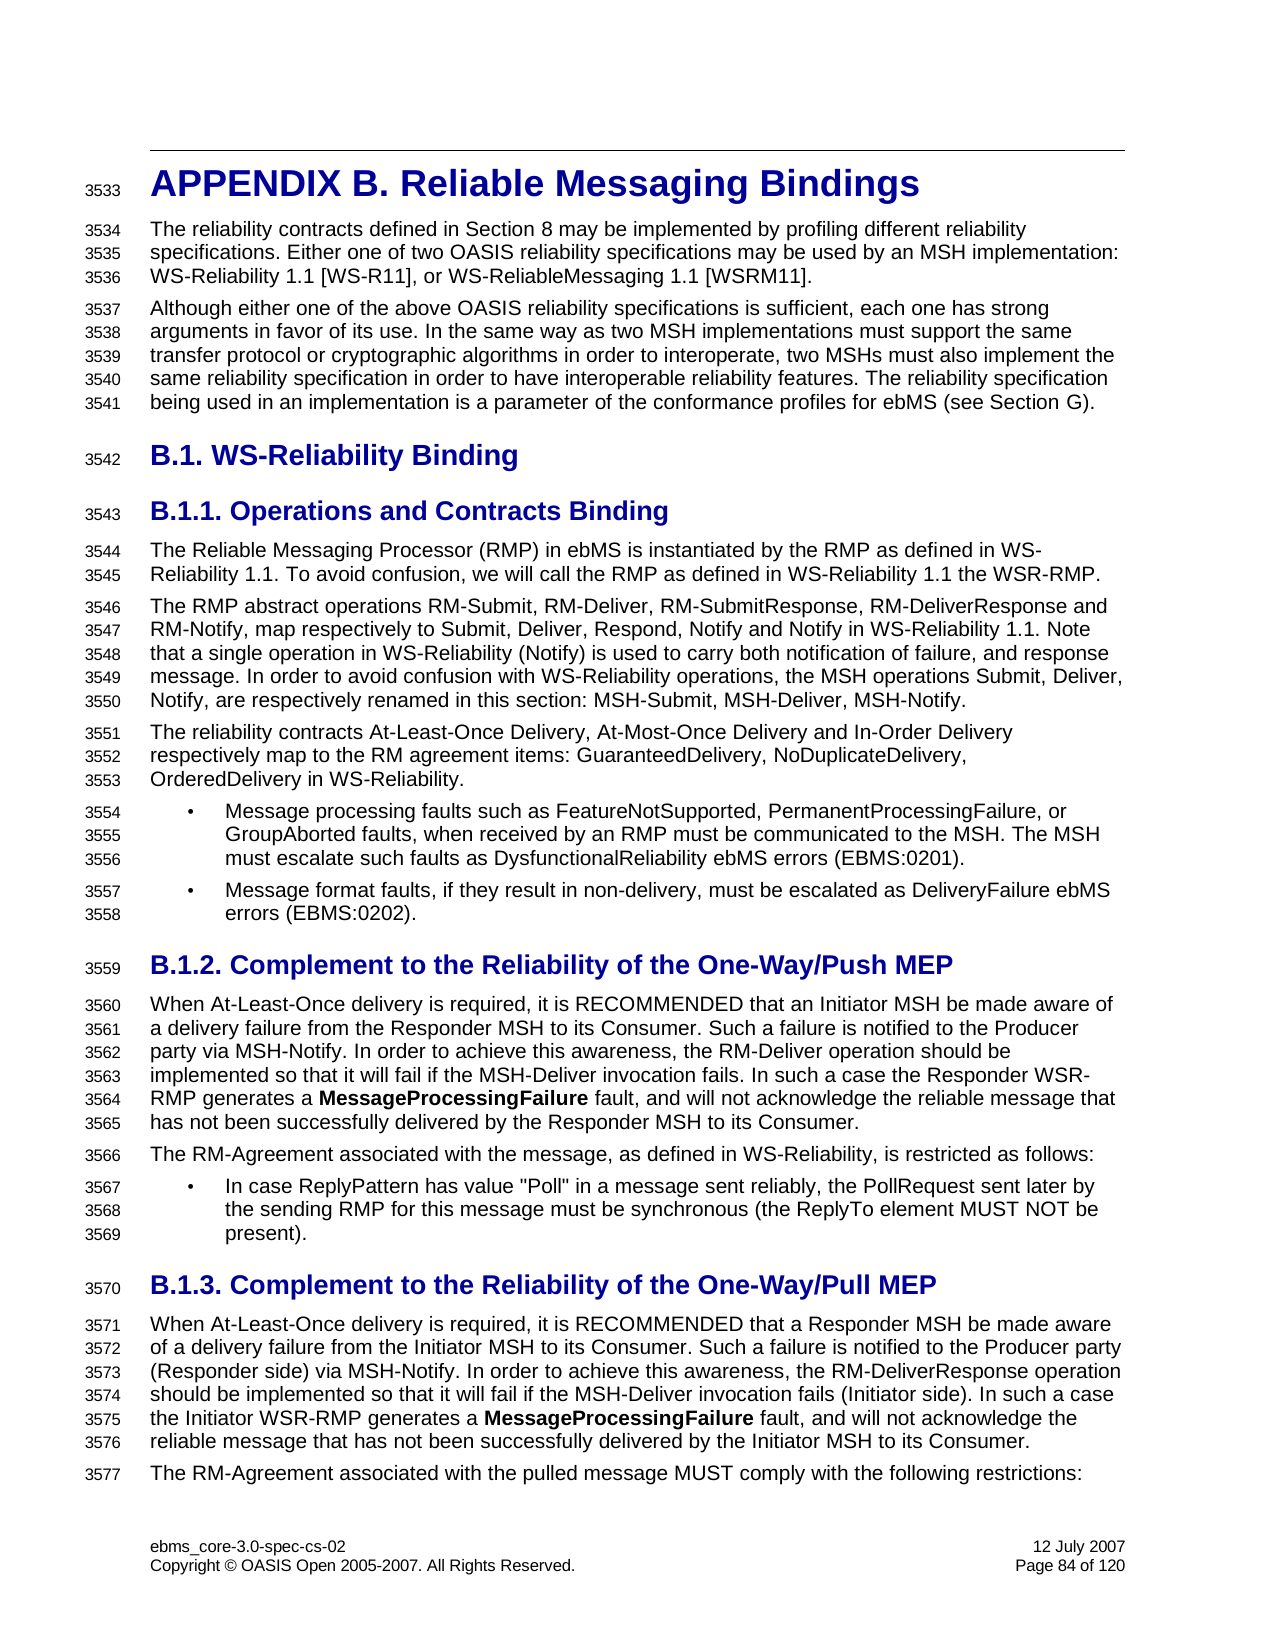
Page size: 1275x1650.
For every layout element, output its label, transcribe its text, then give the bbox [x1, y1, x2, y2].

list Message format faults, if they result in non-delivery, must be escalated as DeliveryFailure ebMS errors (EBMS:0202). [187, 878, 1125, 925]
text Although either one of the above OASIS reliability specifications is sufficient, each one has strong arguments in favor of its use. In the same way as two MSH implementations must support the same transfer protocol or cryptographic algorithms in order to interoperate, two MSHs must also implement the same reliability specification in order to have interoperable reliability features. The reliability specification being used in an implementation is a parameter of the conformance profiles for ebMS (see Section G). [150, 296, 1125, 414]
text The RM-Agreement associated with the pulled message MUST comply with the following restrictions: [150, 1462, 1125, 1485]
text When At-Least-Once delivery is required, it is RECOMMENDED that an Initiator MSH be made aware of a delivery failure from the Responder MSH to its Consumer. Such a failure is notified to the Producer party via MSH-Notify. In order to achieve this awareness, the RM-Deliver operation should be implemented so that it will fail if the MSH-Deliver invocation fails. In such a case the Responder WSR-RMP generates a MessageProcessingFailure fault, and will not acknowledge the reliable message that has not been successfully delivered by the Responder MSH to its Consumer. [150, 993, 1125, 1134]
list Message processing faults such as FeatureNotSupported, PermanentProcessingFailure, or GroupAborted faults, when received by an RMP must be communicated to the MSH. The MSH must escalate such faults as DysfunctionalReliability ebMS errors (EBMS:0201). [187, 799, 1125, 870]
text The reliability contracts defined in Section 8 may be implemented by profiling different reliability specifications. Either one of two OASIS reliability specifications may be used by an MSH implementation: WS-Reliability 1.1 [WS-R11], or WS-ReliableMessaging 1.1 [WSRM11]. [150, 217, 1125, 288]
subtitle WS-Reliability Binding [150, 439, 1125, 471]
list In case ReplyPattern has value "Poll" in a message sent reliably, the PollRequest sent later by the sending RMP for this message must be synchronous (the ReplyTo element MUST NOT be present). [187, 1174, 1125, 1245]
text The reliability contracts At-Least-Once Delivery, At-Most-Once Delivery and In-Order Delivery respectively map to the RM agreement items: GuaranteedDelivery, NoDuplicateDelivery, OrderedDelivery in WS-Reliability. [150, 720, 1125, 791]
text The Reliable Messaging Processor (RMP) in ebMS is instantiated by the RMP as defined in WS-Reliability 1.1. To avoid confusion, we will call the RMP as defined in WS-Reliability 1.1 the WSR-RMP. [150, 539, 1125, 586]
text The RM-Agreement associated with the message, as defined in WS-Reliability, is restricted as follows: [150, 1142, 1125, 1166]
subtitle Reliable Messaging Bindings [150, 151, 1125, 204]
text When At-Least-Once delivery is required, it is RECOMMENDED that a Responder MSH be made aware of a delivery failure from the Initiator MSH to its Consumer. Such a failure is notified to the Producer party (Responder side) via MSH-Notify. In order to achieve this awareness, the RM-DeliverResponse operation should be implemented so that it will fail if the MSH-Deliver invocation fails (Initiator side). In such a case the Initiator WSR-RMP generates a MessageProcessingFailure fault, and will not acknowledge the reliable message that has not been successfully delivered by the Initiator MSH to its Consumer. [150, 1312, 1125, 1453]
text The RMP abstract operations RM-Submit, RM-Deliver, RM-SubmitResponse, RM-DeliverResponse and RM-Notify, map respectively to Submit, Deliver, Respond, Notify and Notify in WS-Reliability 1.1. Note that a single operation in WS-Reliability (Notify) is used to carry both notification of failure, and response message. In order to avoid confusion with WS-Reliability operations, the MSH operations Submit, Deliver, Notify, are respectively renamed in this section: MSH-Submit, MSH-Deliver, MSH-Notify. [150, 594, 1125, 712]
subtitle Operations and Contracts Binding [150, 496, 1125, 526]
subtitle Complement to the Reliability of the One-Way/Push MEP [150, 950, 1125, 980]
subtitle Complement to the Reliability of the One-Way/Pull MEP [150, 1270, 1125, 1300]
